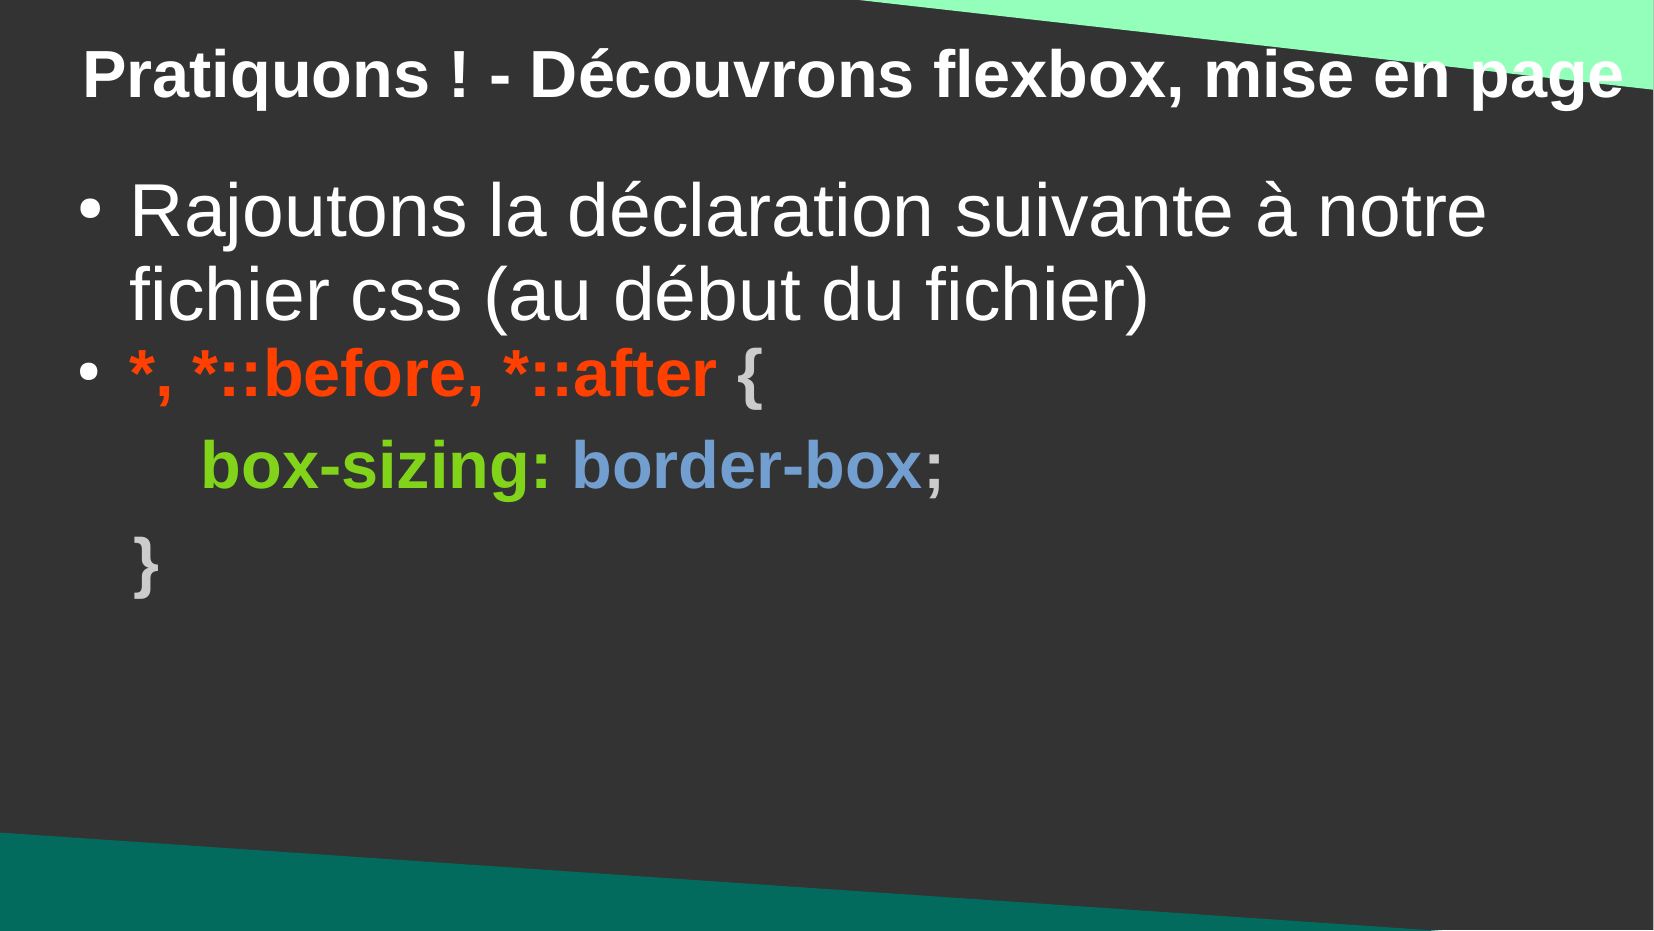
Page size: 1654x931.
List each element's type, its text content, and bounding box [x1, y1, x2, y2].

list Rajoutons la déclaration suivante à notre fichier css (au début du fichier) *, *::before, *::after { box-sizing: border-box; } [59, 168, 1619, 762]
title Pratiquons ! - Découvrons flexbox, mise en page [82, 37, 1630, 112]
text_box [858, 0, 1654, 90]
